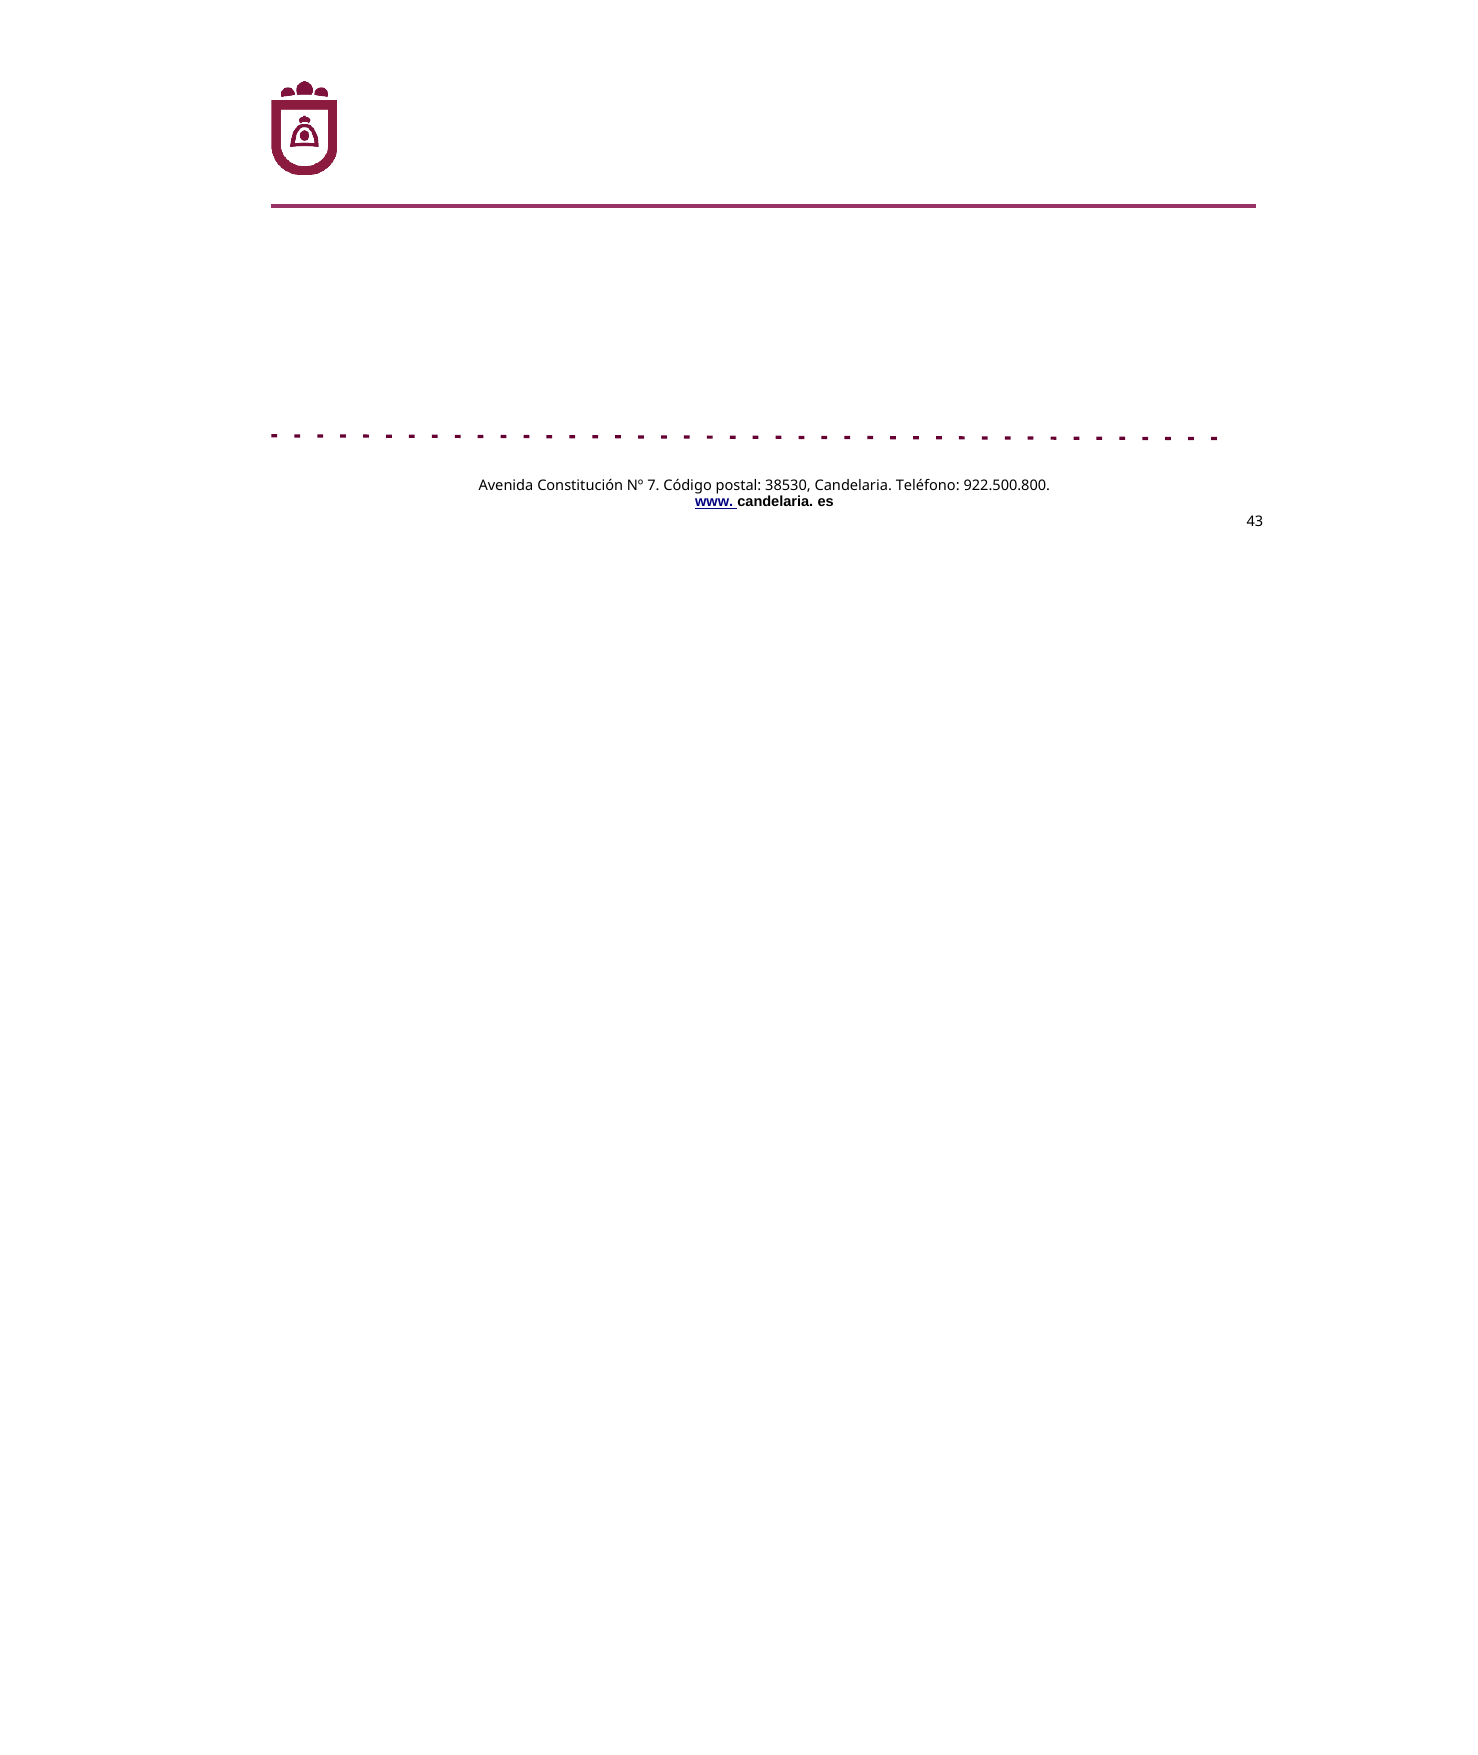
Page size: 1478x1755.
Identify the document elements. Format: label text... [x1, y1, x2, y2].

text www. candelaria. es [409, 493, 1120, 510]
text Avenida Constitución Nº 7. Código postal: 38530, Candelaria. Teléfono: 922.500.800. [409, 477, 1120, 493]
text 43 [210, 510, 1263, 530]
